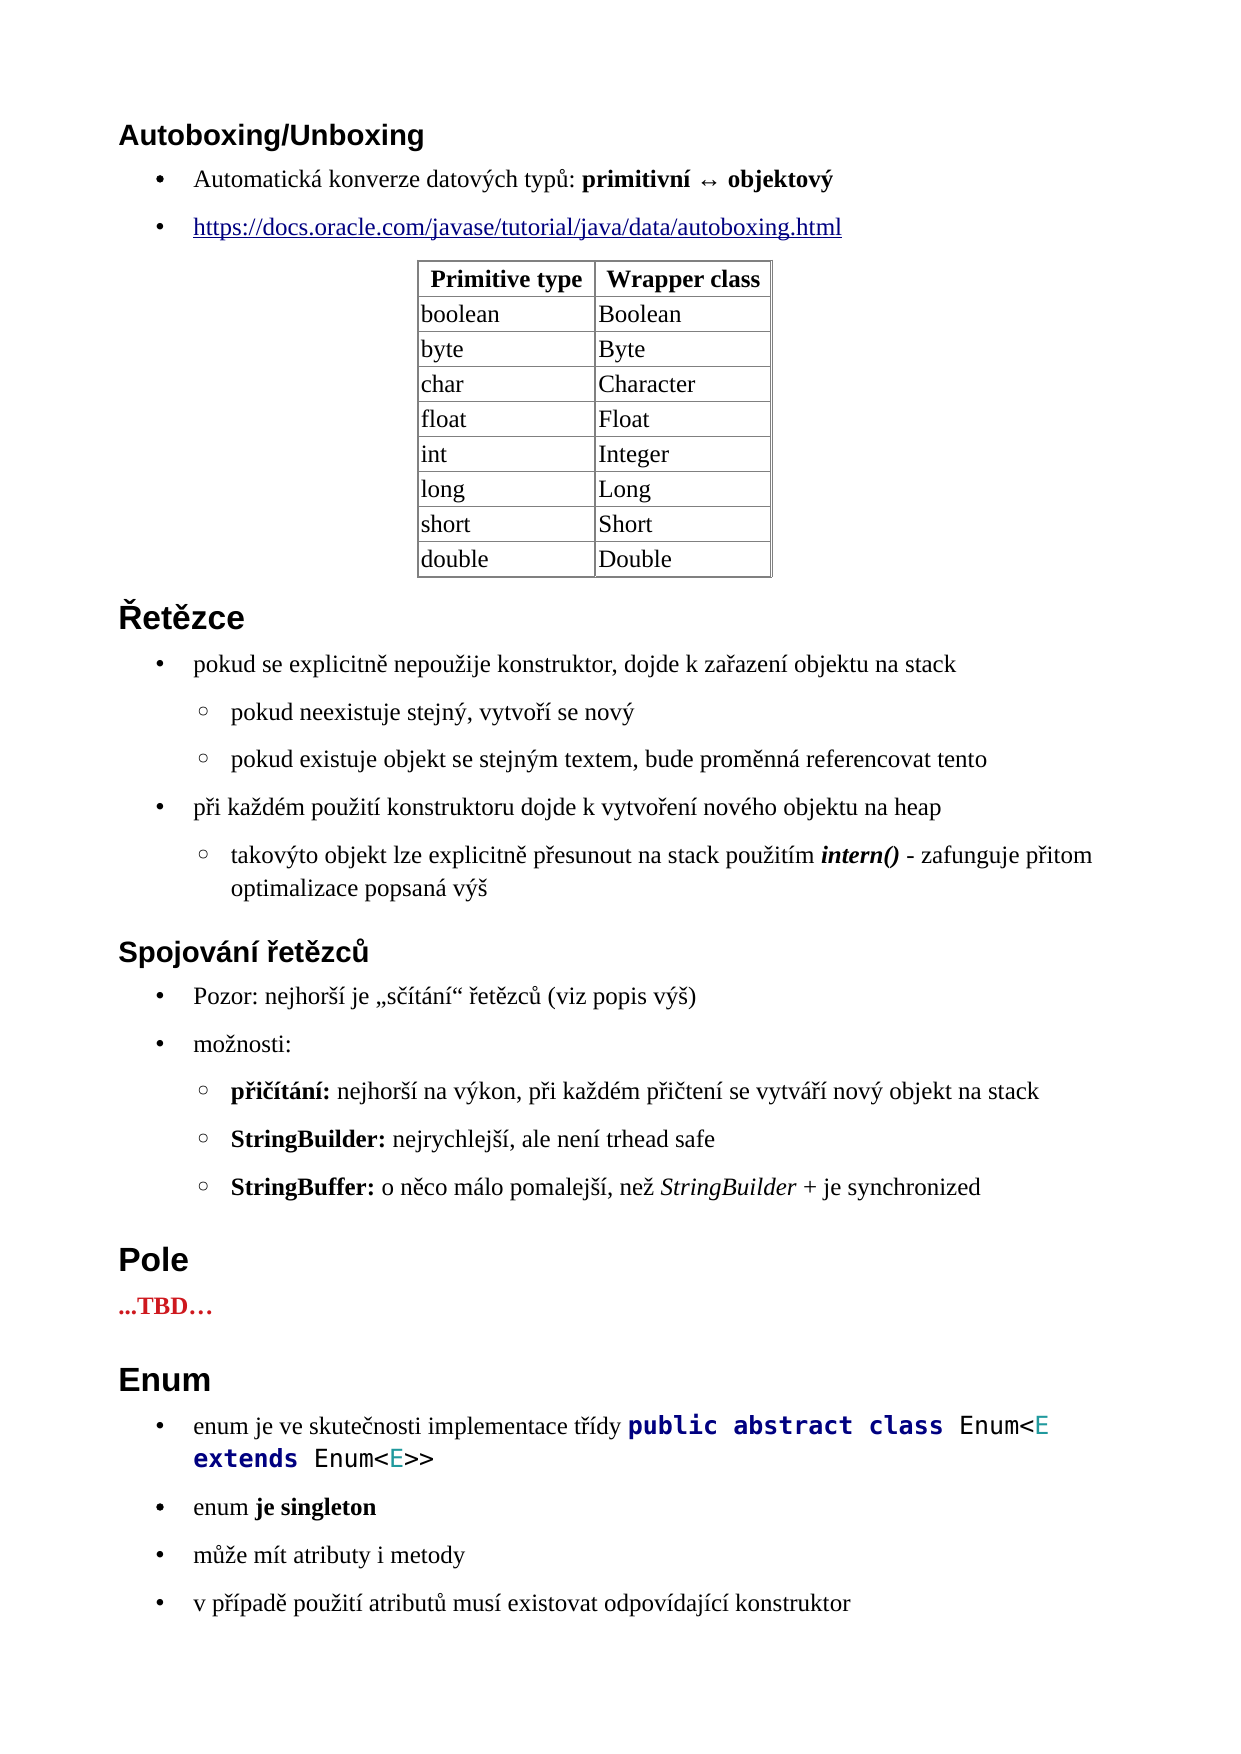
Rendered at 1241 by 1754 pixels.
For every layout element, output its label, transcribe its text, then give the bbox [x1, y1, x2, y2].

table_cell Byte [596, 332, 770, 366]
list https://docs.oracle.com/javase/tutorial/java/data/autoboxing.html [156, 212, 1122, 241]
list pokud se explicitně nepoužije konstruktor, dojde k zařazení objektu na stack [156, 649, 1122, 678]
table_cell float [419, 402, 594, 436]
list pokud existuje objekt se stejným textem, bude proměnná referencovat tento [193, 744, 1122, 773]
table_cell double [419, 542, 594, 576]
list StringBuffer: o něco málo pomalejší, než StringBuilder + je synchronized [193, 1172, 1122, 1200]
table_cell long [419, 472, 594, 506]
table_cell int [419, 437, 594, 471]
subtitle Autoboxing/Unboxing [118, 118, 1122, 152]
subtitle Pole [118, 1240, 1122, 1279]
list možnosti: [156, 1029, 1122, 1057]
subtitle Spojování řetězců [118, 935, 1122, 969]
table_header Primitive type [419, 262, 594, 296]
table_cell char [419, 367, 594, 401]
list přičítání: nejhorší na výkon, při každém přičtení se vytváří nový objekt na stack [193, 1076, 1122, 1105]
list může mít atributy i metody [156, 1540, 1122, 1569]
table_cell boolean [419, 297, 594, 331]
list StringBuilder: nejrychlejší, ale není trhead safe [193, 1124, 1122, 1153]
list Automatická konverze datových typů: primitivní ↔ objektový [156, 164, 1122, 193]
list enum je ve skutečnosti implementace třídy public abstract class Enum<E extends Enum<E>> [156, 1411, 1122, 1473]
table_header Wrapper class [596, 262, 770, 296]
table_cell Float [596, 402, 770, 436]
table_cell Boolean [596, 297, 770, 331]
table_cell Short [596, 507, 770, 541]
list takovýto objekt lze explicitně přesunout na stack použitím intern() - zafunguje přitom optimalizace popsaná výš [193, 840, 1122, 901]
table_cell Double [596, 542, 770, 576]
table_cell byte [419, 332, 594, 366]
subtitle Řetězce [118, 598, 1122, 637]
list při každém použití konstruktoru dojde k vytvoření nového objektu na heap [156, 792, 1122, 821]
list pokud neexistuje stejný, vytvoří se nový [193, 697, 1122, 726]
list enum je singleton [156, 1492, 1122, 1521]
list Pozor: nejhorší je „sčítání“ řetězců (viz popis výš) [156, 981, 1122, 1010]
table_cell short [419, 507, 594, 541]
list v případě použití atributů musí existovat odpovídající konstruktor [156, 1588, 1122, 1616]
table_cell Long [596, 472, 770, 506]
text ...TBD… [118, 1291, 1122, 1320]
table_cell Integer [596, 437, 770, 471]
table_cell Character [596, 367, 770, 401]
subtitle Enum [118, 1359, 1122, 1398]
